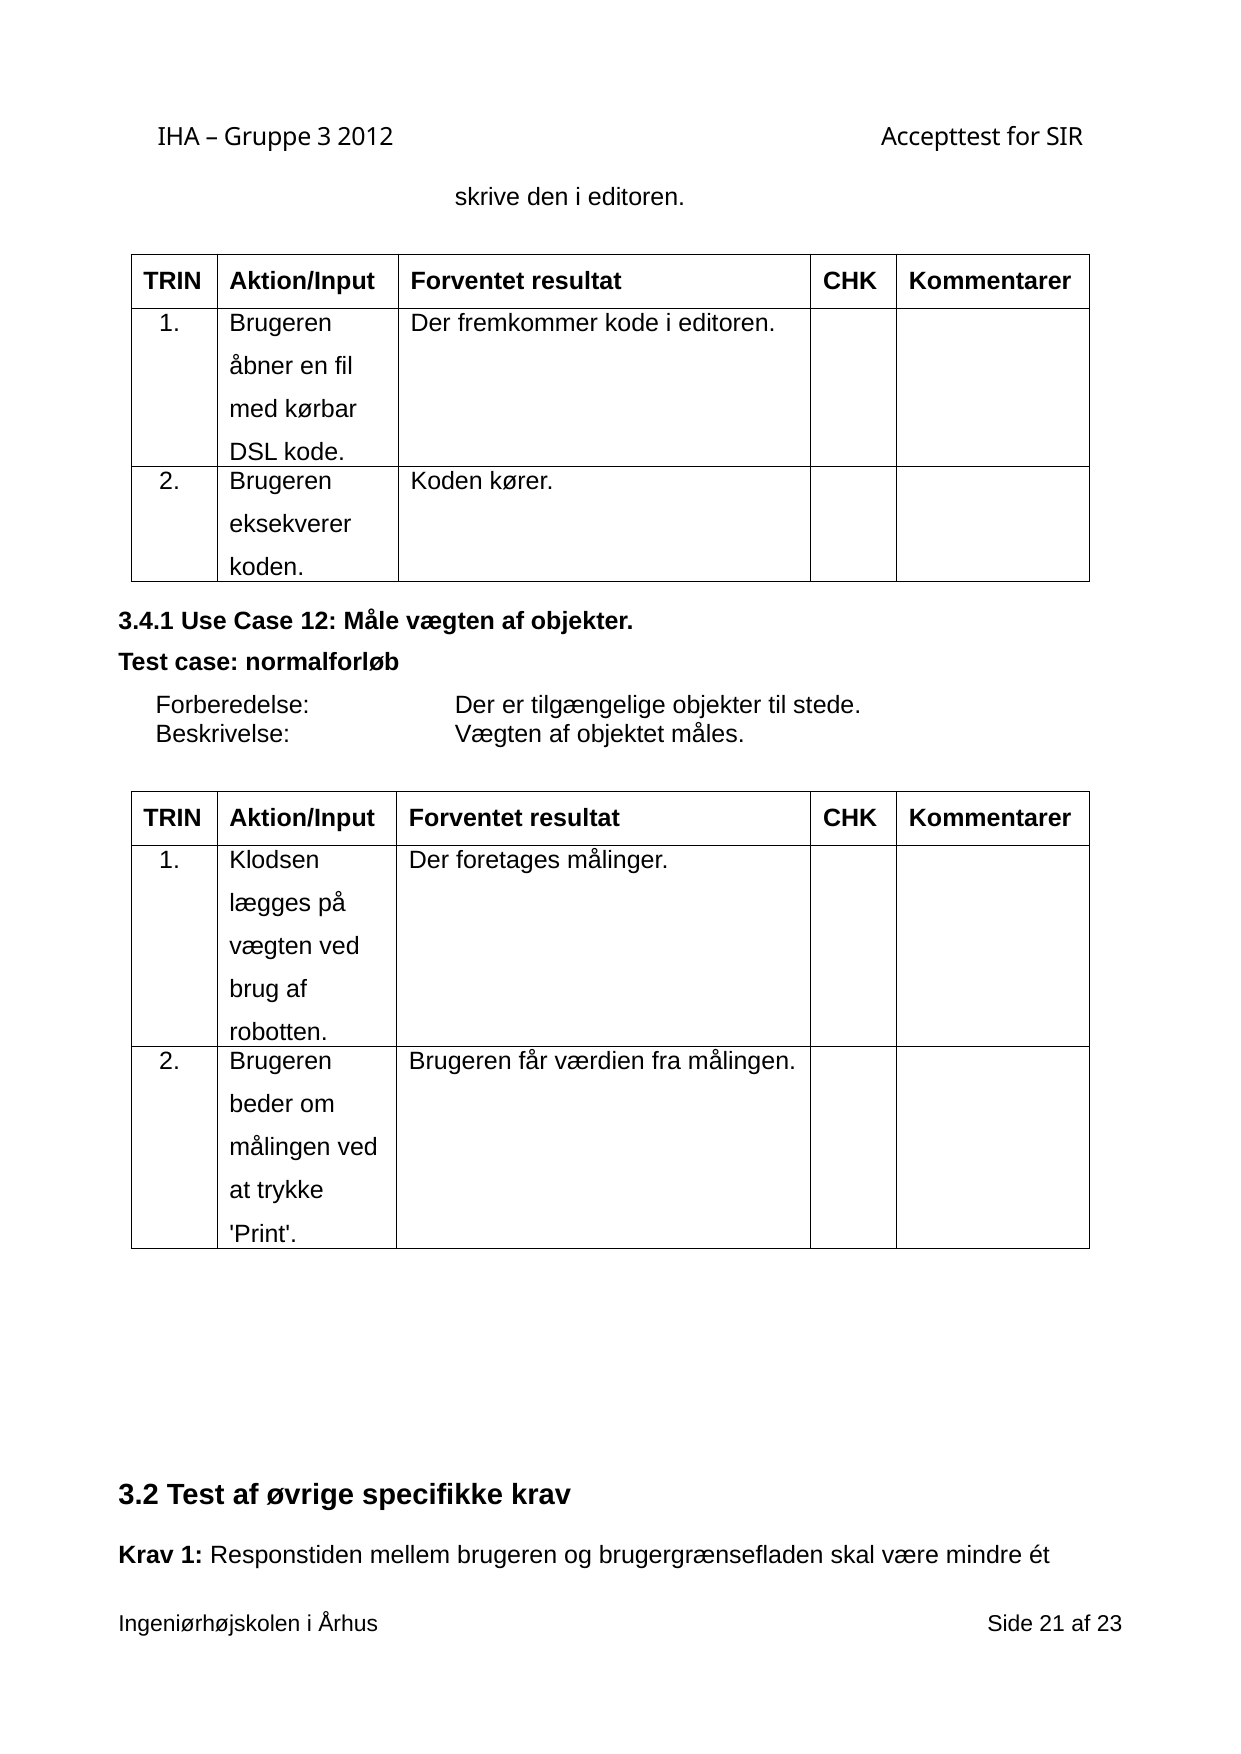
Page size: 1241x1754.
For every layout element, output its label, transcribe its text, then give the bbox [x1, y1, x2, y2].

table_header TRIN [132, 255, 217, 307]
table_cell Koden kører. [399, 467, 810, 581]
table_header CHK [811, 792, 896, 845]
table_cell [132, 309, 217, 466]
table_header Forventet resultat [397, 792, 810, 845]
table_header Aktion/Input [218, 255, 398, 307]
table_cell Brugeren beder om målingen ved at trykke 'Print'. [218, 1047, 396, 1247]
table_header Der er tilgængelige objekter til stede. [443, 690, 1089, 719]
table_cell Brugeren får værdien fra målingen. [397, 1047, 810, 1247]
table_cell Brugeren åbner en fil med kørbar DSL kode. [218, 309, 398, 466]
table_cell [897, 467, 1089, 581]
table_cell Klodsen lægges på vægten ved brug af robotten. [218, 846, 396, 1046]
table_header Forventet resultat [399, 255, 810, 307]
subtitle 3.2 Test af øvrige specifikke krav [118, 1477, 1122, 1511]
subtitle 3.4.1 Use Case 12: Måle vægten af objekter. [118, 606, 1122, 634]
table_cell [897, 846, 1089, 1046]
table_cell Der fremkommer kode i editoren. [399, 309, 810, 466]
table_cell [132, 467, 217, 581]
table_cell [811, 1047, 896, 1247]
table_cell Beskrivelse: [144, 719, 443, 748]
table_cell skrive den i editoren. [443, 182, 1089, 210]
table_header Kommentarer [897, 255, 1089, 307]
table_header TRIN [132, 792, 217, 845]
table_cell Brugeren eksekverer koden. [218, 467, 398, 581]
table_cell [811, 309, 896, 466]
text Krav 1: Responstiden mellem brugeren og brugergrænsefladen skal være mindre ét [118, 1540, 1122, 1568]
table_header Forberedelse: [144, 690, 443, 719]
text Test case: normalforløb [118, 647, 1122, 676]
table_header CHK [811, 255, 896, 307]
table_cell [897, 1047, 1089, 1247]
table_cell Der foretages målinger. [397, 846, 810, 1046]
table_cell [811, 467, 896, 581]
table_cell [897, 309, 1089, 466]
table_header Kommentarer [897, 792, 1089, 845]
table_cell [144, 182, 443, 210]
table_cell [132, 1047, 217, 1247]
table_cell [132, 846, 217, 1046]
table_cell [811, 846, 896, 1046]
table_cell Vægten af objektet måles. [443, 719, 1089, 748]
table_header Aktion/Input [218, 792, 396, 845]
